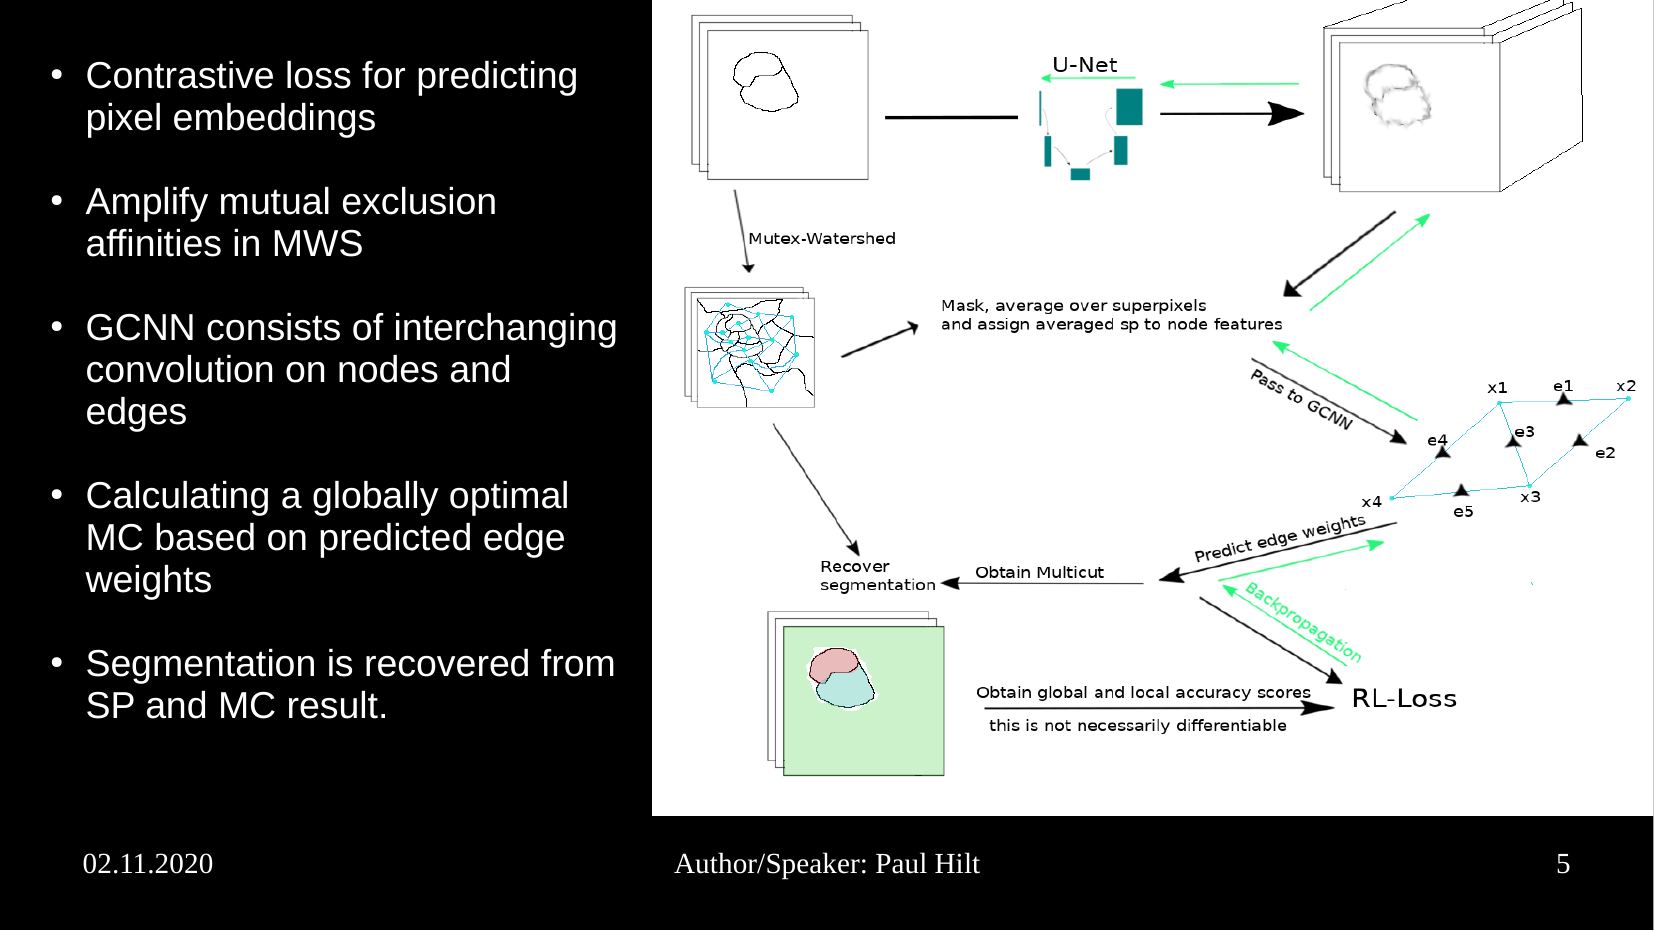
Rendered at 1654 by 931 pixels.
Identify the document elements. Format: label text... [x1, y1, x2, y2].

picture [652, 0, 1654, 816]
text_box Contrastive loss for predicting pixel embeddings Amplify mutual exclusion affinities in MWS GCNN consists of interchanging convolution on nodes and edges Calculating a globally optimal MC based on predicted edge weights Segmentation is recovered from SP and MC result. [35, 47, 638, 734]
